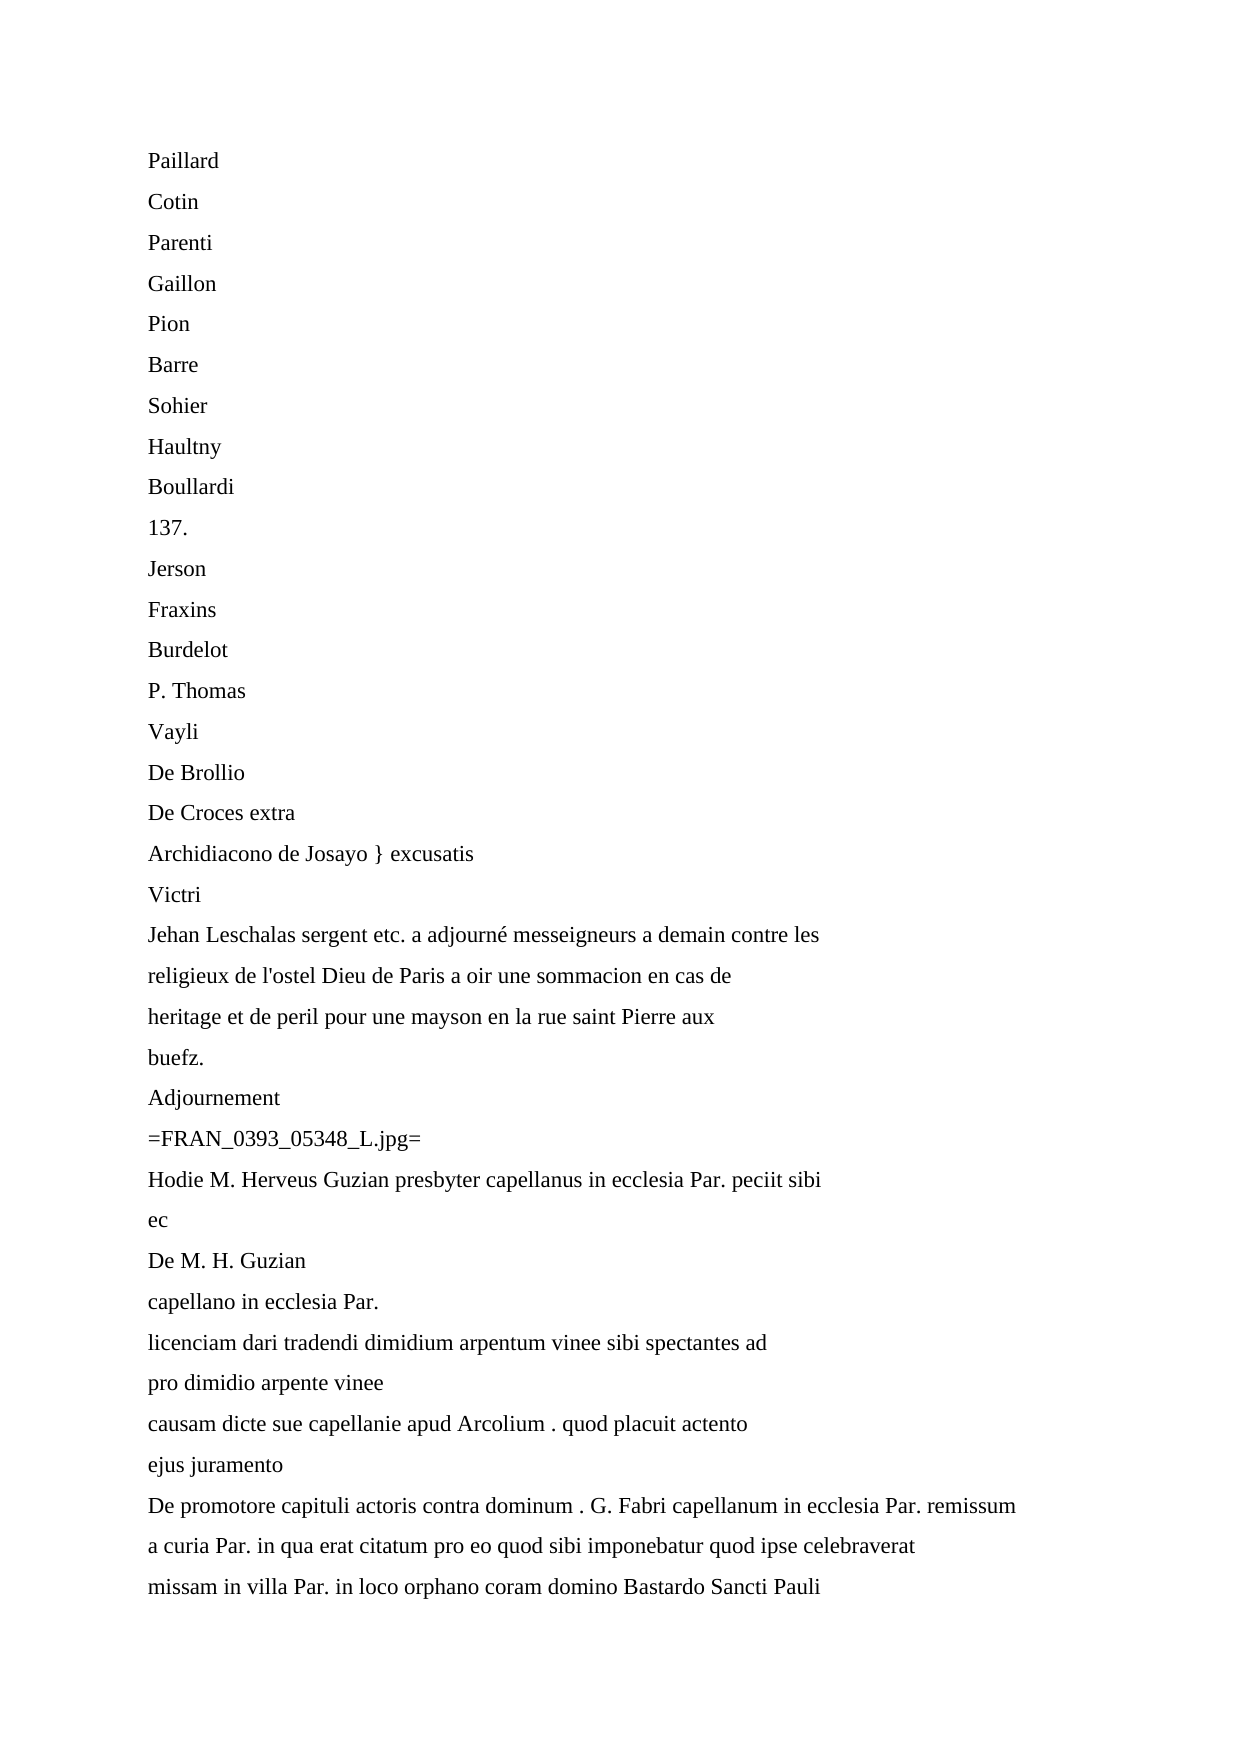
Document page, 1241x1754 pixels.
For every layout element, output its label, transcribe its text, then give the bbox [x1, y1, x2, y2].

text Haultny [148, 433, 1093, 459]
text Burdelot [148, 636, 1093, 663]
text Hodie M. Herveus Guzian presbyter capellanus in ecclesia Par. peciit sibi [148, 1166, 1093, 1192]
text Archidiacono de Josayo } excusatis [148, 840, 1093, 866]
text missam in villa Par. in loco orphano coram domino Bastardo Sancti Pauli [148, 1573, 1093, 1599]
text Victri [148, 881, 1093, 907]
text heritage et de peril pour une mayson en la rue saint Pierre aux [148, 1003, 1093, 1029]
text Fraxins [148, 596, 1093, 622]
text Jehan Leschalas sergent etc. a adjourné messeigneurs a demain contre les [148, 921, 1093, 948]
text =FRAN_0393_05348_L.jpg= [148, 1125, 1093, 1151]
text P. Thomas [148, 677, 1093, 703]
text De promotore capituli actoris contra dominum . G. Fabri capellanum in ecclesia Par. remissum [148, 1492, 1093, 1518]
text pro dimidio arpente vinee [148, 1369, 1093, 1396]
text religieux de l'ostel Dieu de Paris a oir une sommacion en cas de [148, 962, 1093, 988]
text Pion [148, 311, 1093, 337]
text Parenti [148, 229, 1093, 255]
text a curia Par. in qua erat citatum pro eo quod sibi imponebatur quod ipse celebraverat [148, 1532, 1093, 1559]
text De M. H. Guzian [148, 1247, 1093, 1274]
text Jerson [148, 555, 1093, 581]
text licenciam dari tradendi dimidium arpentum vinee sibi spectantes ad [148, 1329, 1093, 1355]
text Barre [148, 351, 1093, 378]
text 137. [148, 514, 1093, 541]
text Vayli [148, 718, 1093, 744]
text causam dicte sue capellanie apud Arcolium . quod placuit actento [148, 1410, 1093, 1437]
text Adjournement [148, 1084, 1093, 1111]
text Boullardi [148, 473, 1093, 500]
text De Croces extra [148, 799, 1093, 826]
text ejus juramento [148, 1451, 1093, 1477]
text buefz. [148, 1044, 1093, 1070]
text Gaillon [148, 270, 1093, 296]
text De Brollio [148, 758, 1093, 785]
text Sohier [148, 392, 1093, 418]
text Cotin [148, 188, 1093, 215]
text Paillard [148, 148, 1093, 174]
text capellano in ecclesia Par. [148, 1288, 1093, 1314]
text ec [148, 1207, 1093, 1233]
